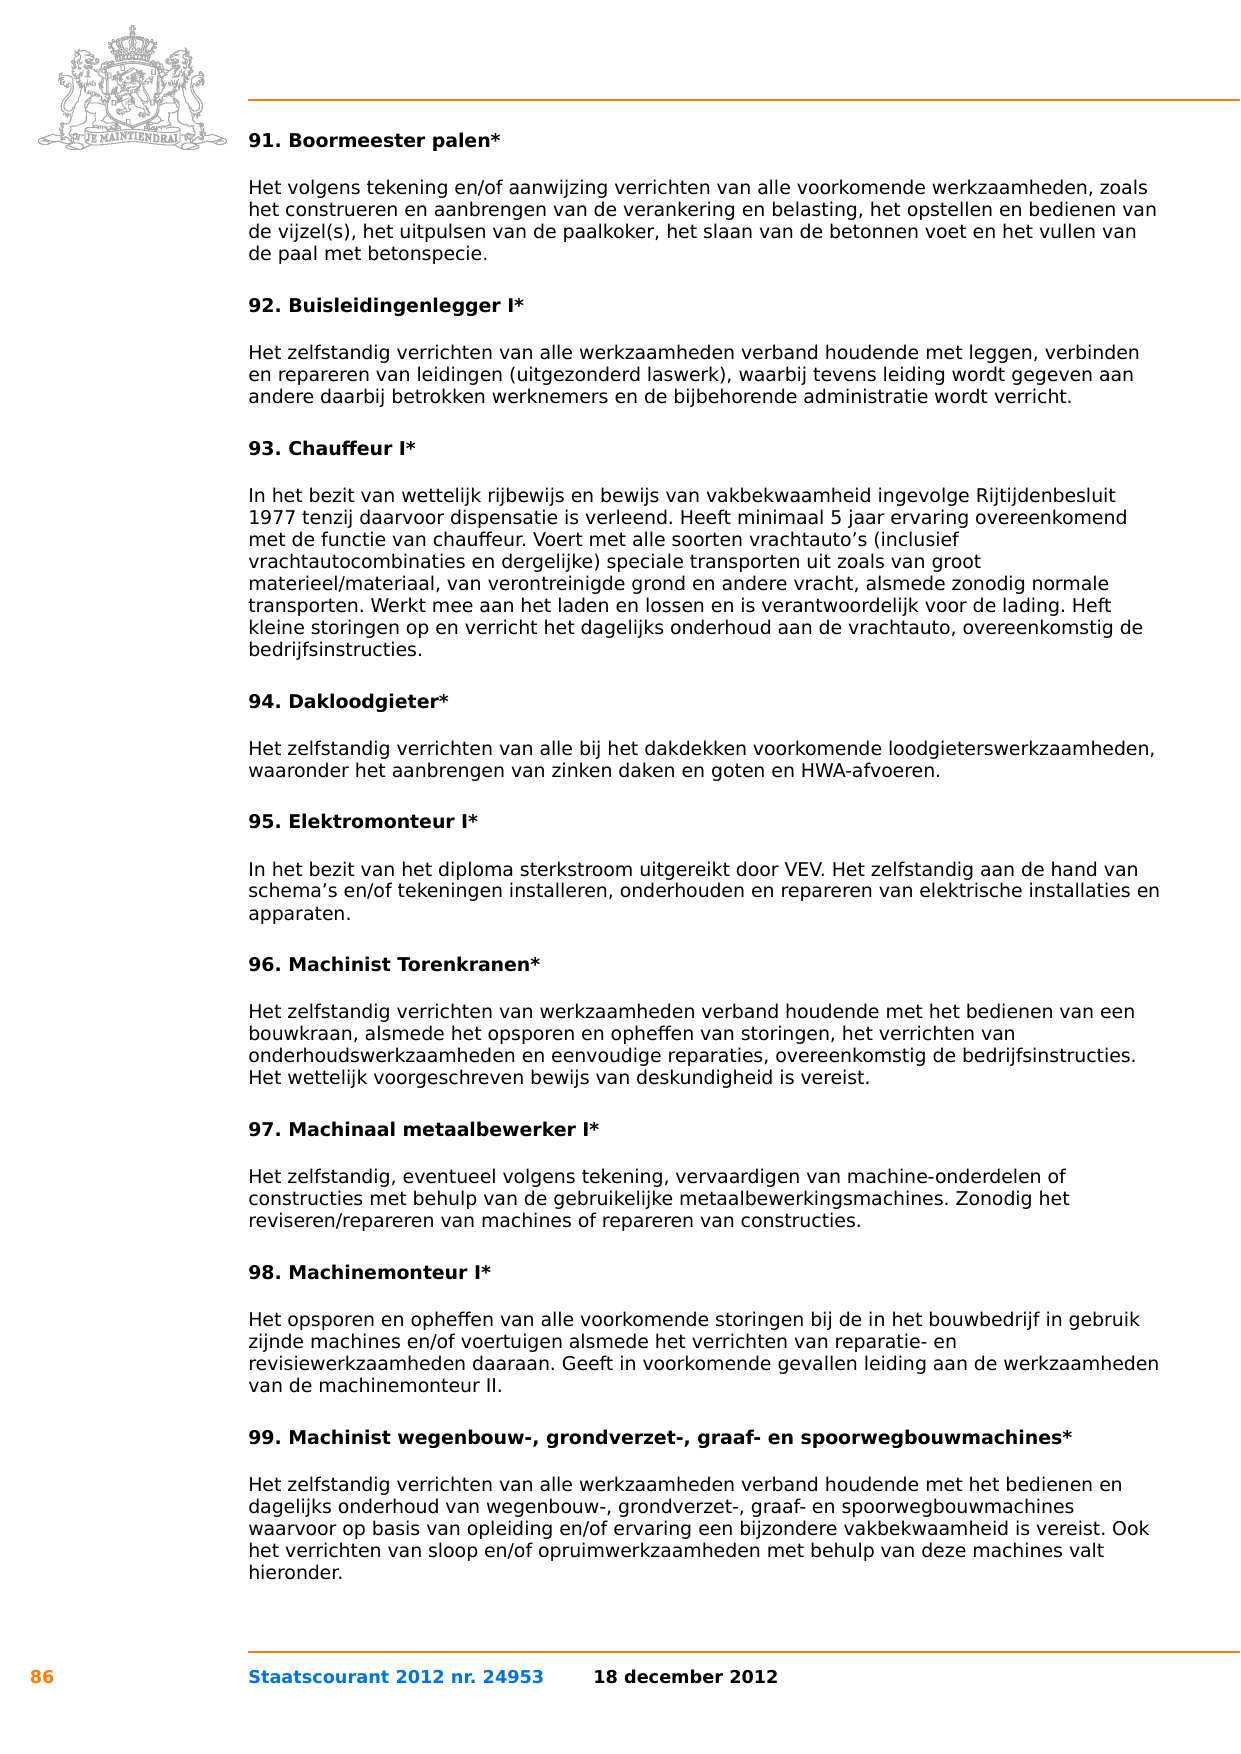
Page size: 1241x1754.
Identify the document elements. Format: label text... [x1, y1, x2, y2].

subtitle 94. Dakloodgieter* [248, 691, 1163, 712]
text In het bezit van het diploma sterkstroom uitgereikt door VEV. Het zelfstandig aan de hand van schema’s en/of tekeningen installeren, onderhouden en repareren van elektrische installaties en apparaten. [248, 858, 1163, 924]
picture [38, 25, 227, 150]
text Het zelfstandig verrichten van alle werkzaamheden verband houdende met leggen, verbinden en repareren van leidingen (uitgezonderd laswerk), waarbij tevens leiding wordt gegeven aan andere daarbij betrokken werknemers en de bijbehorende administratie wordt verricht. [248, 342, 1163, 408]
subtitle 93. Chauffeur I* [248, 438, 1163, 460]
text Het zelfstandig verrichten van werkzaamheden verband houdende met het bedienen van een bouwkraan, alsmede het opsporen en opheffen van storingen, het verrichten van onderhoudswerkzaamheden en eenvoudige reparaties, overeenkomstig de bedrijfsinstructies. Het wettelijk voorgeschreven bewijs van deskundigheid is vereist. [248, 1001, 1163, 1089]
text Het zelfstandig, eventueel volgens tekening, vervaardigen van machine-onderdelen of constructies met behulp van de gebruikelijke metaalbewerkingsmachines. Zonodig het reviseren/repareren van machines of repareren van constructies. [248, 1166, 1163, 1232]
subtitle 98. Machinemonteur I* [248, 1262, 1163, 1284]
subtitle 96. Machinist Torenkranen* [248, 954, 1163, 976]
text Het zelfstandig verrichten van alle bij het dakdekken voorkomende loodgieterswerkzaamheden, waaronder het aanbrengen van zinken daken en goten en HWA-afvoeren. [248, 737, 1163, 781]
subtitle 92. Buisleidingenlegger I* [248, 295, 1163, 317]
text Het zelfstandig verrichten van alle werkzaamheden verband houdende met het bedienen en dagelijks onderhoud van wegenbouw-, grondverzet-, graaf- en spoorwegbouwmachines waarvoor op basis van opleiding en/of ervaring een bijzondere vakbekwaamheid is vereist. Ook het verrichten van sloop en/of opruimwerkzaamheden met behulp van deze machines valt hieronder. [248, 1474, 1163, 1584]
text Het opsporen en opheffen van alle voorkomende storingen bij de in het bouwbedrijf in gebruik zijnde machines en/of voertuigen alsmede het verrichten van reparatie- en revisiewerkzaamheden daaraan. Geeft in voorkomende gevallen leiding aan de werkzaamheden van de machinemonteur II. [248, 1309, 1163, 1397]
text Het volgens tekening en/of aanwijzing verrichten van alle voorkomende werkzaamheden, zoals het construeren en aanbrengen van de verankering en belasting, het opstellen en bedienen van de vijzel(s), het uitpulsen van de paalkoker, het slaan van de betonnen voet en het vullen van de paal met betonspecie. [248, 177, 1163, 265]
subtitle 99. Machinist wegenbouw-, grondverzet-, graaf- en spoorwegbouwmachines* [248, 1427, 1163, 1449]
text In het bezit van wettelijk rijbewijs en bewijs van vakbekwaamheid ingevolge Rijtijdenbesluit 1977 tenzij daarvoor dispensatie is verleend. Heeft minimaal 5 jaar ervaring overeenkomend met de functie van chauffeur. Voert met alle soorten vrachtauto’s (inclusief vrachtautocombinaties en dergelijke) speciale transporten uit zoals van groot materieel/materiaal, van verontreinigde grond en andere vracht, alsmede zonodig normale transporten. Werkt mee aan het laden en lossen en is verantwoordelijk voor de lading. Heft kleine storingen op en verricht het dagelijks onderhoud aan de vrachtauto, overeenkomstig de bedrijfsinstructies. [248, 485, 1163, 661]
subtitle 97. Machinaal metaalbewerker I* [248, 1119, 1163, 1141]
subtitle 95. Elektromonteur I* [248, 811, 1163, 833]
subtitle 91. Boormeester palen* [248, 130, 1163, 152]
